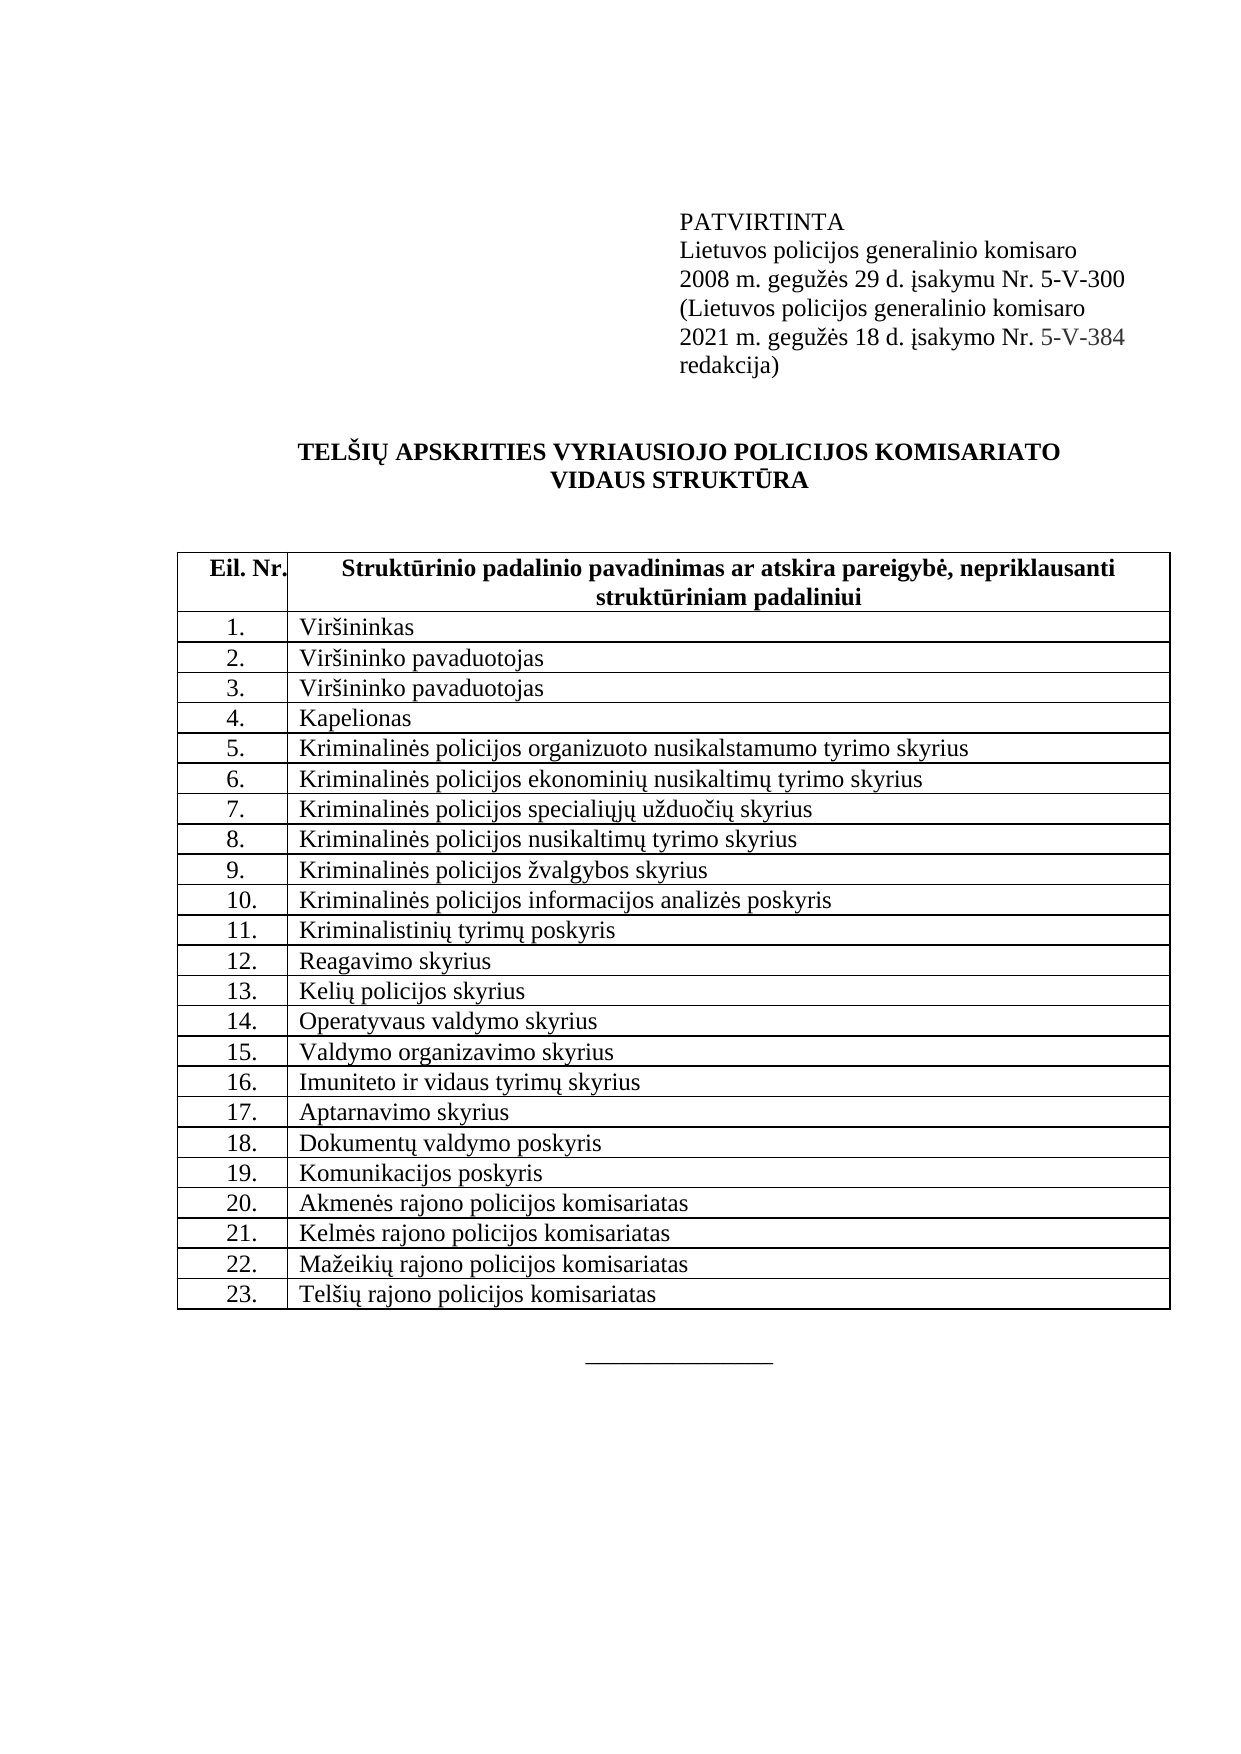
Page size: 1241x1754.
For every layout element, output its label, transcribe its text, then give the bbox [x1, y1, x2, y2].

text TELŠIŲ APSKRITIES VYRIAUSIOJO POLICIJOS KOMISARIATO [177, 437, 1181, 465]
table_cell Kapelionas [288, 703, 1169, 732]
table_cell 4. [178, 703, 287, 732]
table_header Struktūrinio padalinio pavadinimas ar atskira pareigybė, nepriklausanti struktūriniam padaliniui [288, 553, 1169, 611]
text Lietuvos policijos generalinio komisaro [679, 235, 1181, 264]
table_cell Operatyvaus valdymo skyrius [288, 1006, 1169, 1035]
table_cell 6. [178, 764, 287, 793]
table_cell 8. [178, 825, 287, 853]
table_cell Kriminalistinių tyrimų poskyris [288, 916, 1169, 944]
text redakcija) [679, 350, 1181, 379]
table_cell 22. [178, 1249, 287, 1278]
table_cell 13. [178, 976, 287, 1005]
table_cell 16. [178, 1067, 287, 1096]
table_cell Viršininko pavaduotojas [288, 673, 1169, 702]
table_cell Komunikacijos poskyris [288, 1158, 1169, 1187]
table_cell Kriminalinės policijos specialiųjų užduočių skyrius [288, 794, 1169, 823]
table_cell 15. [178, 1037, 287, 1065]
table_cell 2. [178, 643, 287, 671]
table_cell 11. [178, 916, 287, 944]
table_cell 3. [178, 673, 287, 702]
table_cell Akmenės rajono policijos komisariatas [288, 1188, 1169, 1217]
text (Lietuvos policijos generalinio komisaro [679, 293, 1181, 322]
table_cell 17. [178, 1097, 287, 1126]
table_cell Kriminalinės policijos organizuoto nusikalstamumo tyrimo skyrius [288, 734, 1169, 762]
table_cell 23. [178, 1279, 287, 1308]
text PATVIRTINTA [679, 207, 1181, 235]
table_cell Imuniteto ir vidaus tyrimų skyrius [288, 1067, 1169, 1096]
table_cell Viršininko pavaduotojas [288, 643, 1169, 671]
table_cell Kriminalinės policijos informacijos analizės poskyris [288, 885, 1169, 914]
table_cell Mažeikių rajono policijos komisariatas [288, 1249, 1169, 1278]
text VIDAUS STRUKTŪRA [177, 465, 1181, 494]
table_cell Aptarnavimo skyrius [288, 1097, 1169, 1126]
table_cell Kriminalinės policijos nusikaltimų tyrimo skyrius [288, 825, 1169, 853]
table_cell 20. [178, 1188, 287, 1217]
table_cell Kriminalinės policijos ekonominių nusikaltimų tyrimo skyrius [288, 764, 1169, 793]
text 2021 m. gegužės 18 d. įsakymo Nr. 5-V-384 [679, 322, 1181, 350]
table_cell Telšių rajono policijos komisariatas [288, 1279, 1169, 1308]
table_cell 10. [178, 885, 287, 914]
text _______________ [177, 1338, 1181, 1367]
table_cell Kelių policijos skyrius [288, 976, 1169, 1005]
table_cell 5. [178, 734, 287, 762]
table_cell 19. [178, 1158, 287, 1187]
table_cell Reagavimo skyrius [288, 946, 1169, 974]
table_cell Viršininkas [288, 612, 1169, 641]
table_cell Valdymo organizavimo skyrius [288, 1037, 1169, 1065]
table_cell 18. [178, 1128, 287, 1156]
table_cell 21. [178, 1219, 287, 1247]
table_cell Kriminalinės policijos žvalgybos skyrius [288, 855, 1169, 883]
table_cell Dokumentų valdymo poskyris [288, 1128, 1169, 1156]
table_cell 12. [178, 946, 287, 974]
text 2008 m. gegužės 29 d. įsakymu Nr. 5-V-300 [679, 264, 1181, 293]
table_cell 7. [178, 794, 287, 823]
table_cell 14. [178, 1006, 287, 1035]
table_cell 9. [178, 855, 287, 883]
table_cell Kelmės rajono policijos komisariatas [288, 1219, 1169, 1247]
table_header Eil. Nr. [178, 553, 287, 611]
table_cell 1. [178, 612, 287, 641]
